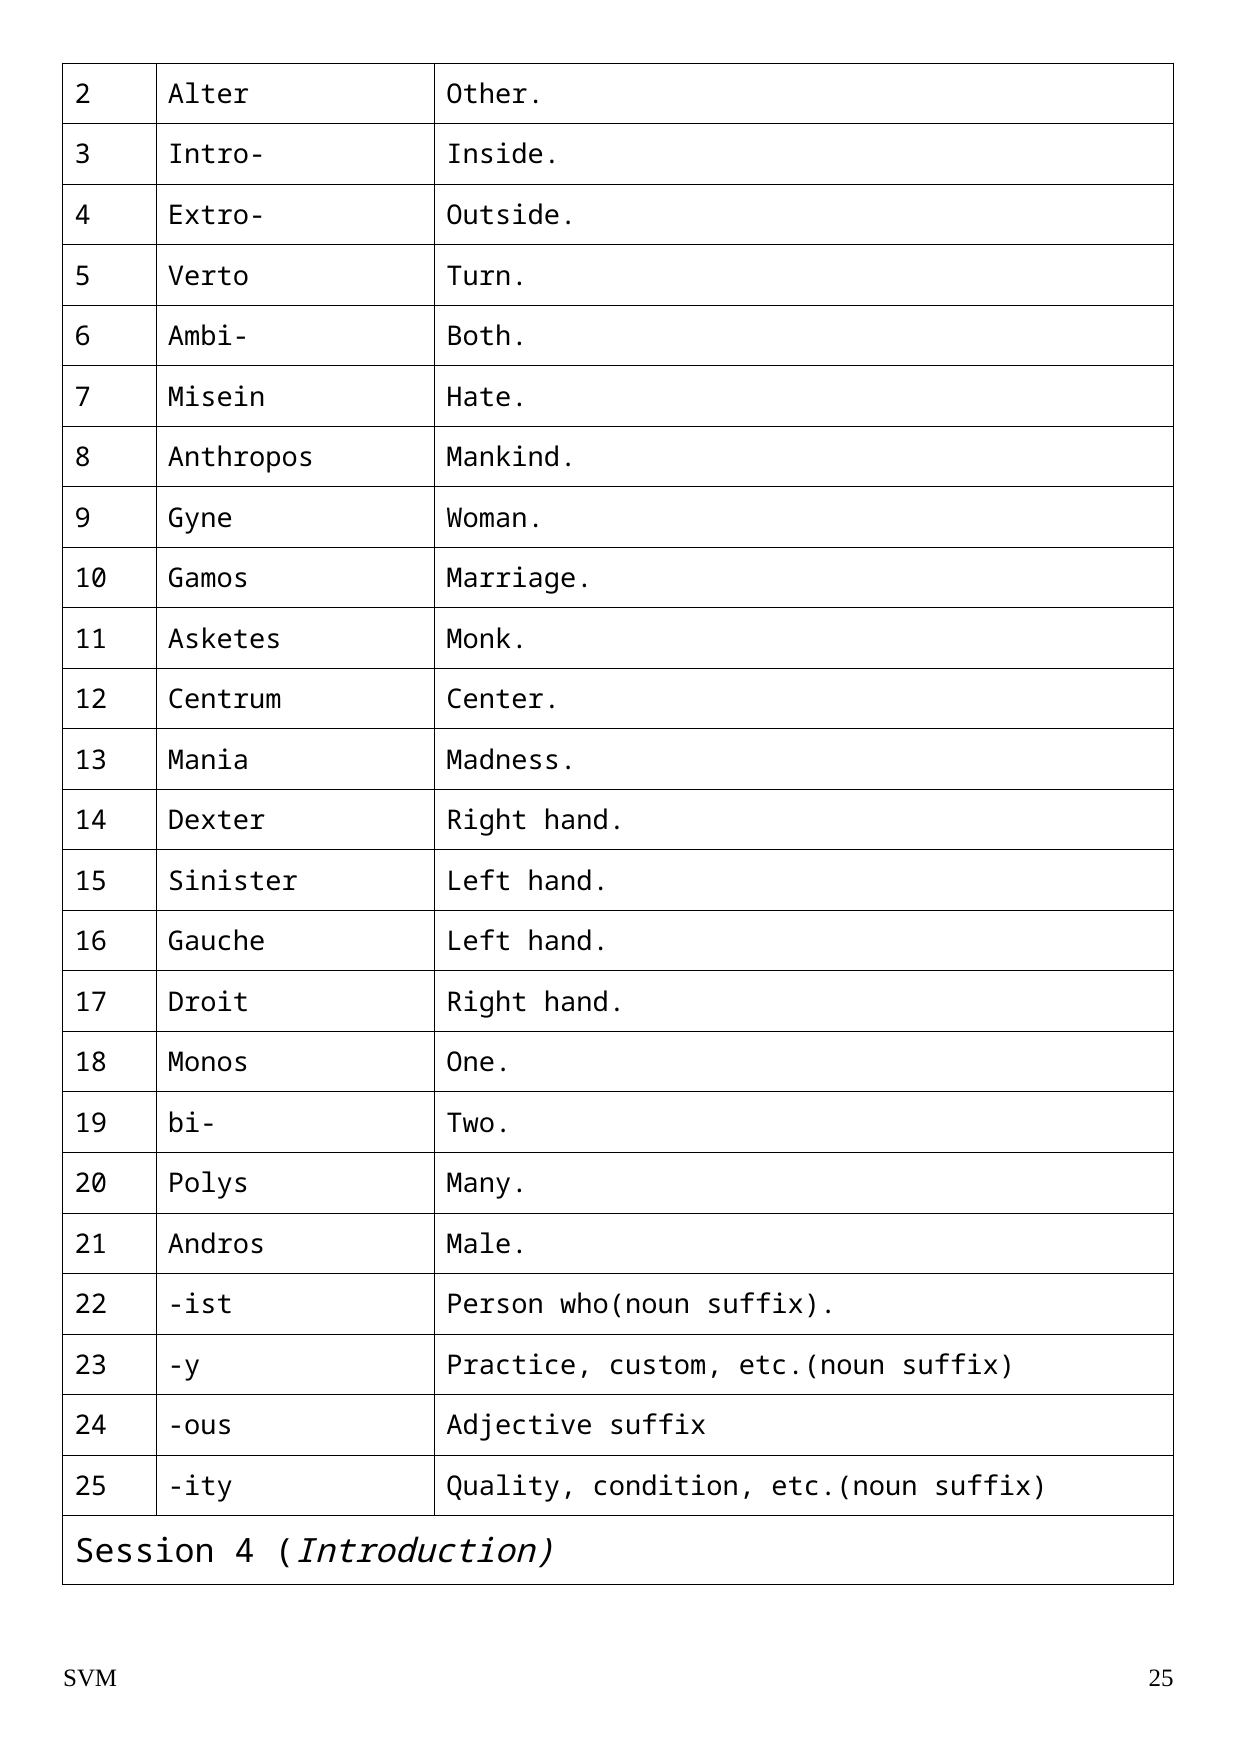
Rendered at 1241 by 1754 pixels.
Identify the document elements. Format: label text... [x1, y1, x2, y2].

table_cell 12 [63, 669, 156, 728]
table_cell Both. [435, 306, 1173, 365]
table_cell Mankind. [435, 427, 1173, 486]
table_cell Turn. [435, 245, 1173, 304]
table_cell Ambi- [157, 306, 434, 365]
table_cell -ity [157, 1456, 434, 1515]
table_cell Verto [157, 245, 434, 304]
table_cell Misein [157, 366, 434, 426]
table_cell Right hand. [435, 790, 1173, 849]
table_cell Quality, condition, etc.(noun suffix) [435, 1456, 1173, 1515]
table_cell 4 [63, 185, 156, 244]
table_cell Andros [157, 1214, 434, 1273]
table_cell Monos [157, 1032, 434, 1091]
table_cell -y [157, 1335, 434, 1394]
table_cell 20 [63, 1153, 156, 1212]
table_cell Polys [157, 1153, 434, 1212]
table_cell Center. [435, 669, 1173, 728]
table_cell Two. [435, 1092, 1173, 1152]
table_cell Centrum [157, 669, 434, 728]
table_cell 14 [63, 790, 156, 849]
table_cell Right hand. [435, 971, 1173, 1031]
table_cell Asketes [157, 608, 434, 668]
table_cell Intro- [157, 124, 434, 183]
table_cell 15 [63, 850, 156, 910]
table_cell Gamos [157, 548, 434, 607]
table_cell Gauche [157, 911, 434, 970]
table_cell 25 [63, 1456, 156, 1515]
table_cell 2 [63, 64, 156, 123]
table_cell Madness. [435, 729, 1173, 789]
table_cell Person who(noun suffix). [435, 1274, 1173, 1333]
table_cell 23 [63, 1335, 156, 1394]
table_cell 22 [63, 1274, 156, 1333]
table_cell 19 [63, 1092, 156, 1152]
table_cell One. [435, 1032, 1173, 1091]
table_cell 5 [63, 245, 156, 304]
table_cell Droit [157, 971, 434, 1031]
table_cell Extro- [157, 185, 434, 244]
table_cell Left hand. [435, 850, 1173, 910]
table_cell Male. [435, 1214, 1173, 1273]
table_cell 17 [63, 971, 156, 1031]
table_cell 13 [63, 729, 156, 789]
table_cell 8 [63, 427, 156, 486]
table_cell Alter [157, 64, 434, 123]
table_cell Practice, custom, etc.(noun suffix) [435, 1335, 1173, 1394]
table_cell 11 [63, 608, 156, 668]
table_cell Woman. [435, 487, 1173, 547]
table_cell Session 4 (Introduction) [63, 1516, 1173, 1584]
table_cell 18 [63, 1032, 156, 1091]
table_cell Anthropos [157, 427, 434, 486]
table_cell Inside. [435, 124, 1173, 183]
table_cell -ist [157, 1274, 434, 1333]
table_cell Mania [157, 729, 434, 789]
table_cell 16 [63, 911, 156, 970]
table_cell 7 [63, 366, 156, 426]
table_cell 3 [63, 124, 156, 183]
table_cell Outside. [435, 185, 1173, 244]
table_cell 10 [63, 548, 156, 607]
table_cell Hate. [435, 366, 1173, 426]
table_cell 6 [63, 306, 156, 365]
table_cell Monk. [435, 608, 1173, 668]
table_cell Marriage. [435, 548, 1173, 607]
table_cell 21 [63, 1214, 156, 1273]
table_cell Left hand. [435, 911, 1173, 970]
table_cell Dexter [157, 790, 434, 849]
table_cell bi- [157, 1092, 434, 1152]
table_cell 9 [63, 487, 156, 547]
table_cell Sinister [157, 850, 434, 910]
table_cell Many. [435, 1153, 1173, 1212]
table_cell 24 [63, 1395, 156, 1454]
table_cell Adjective suffix [435, 1395, 1173, 1454]
table_cell Gyne [157, 487, 434, 547]
table_cell -ous [157, 1395, 434, 1454]
table_cell Other. [435, 64, 1173, 123]
